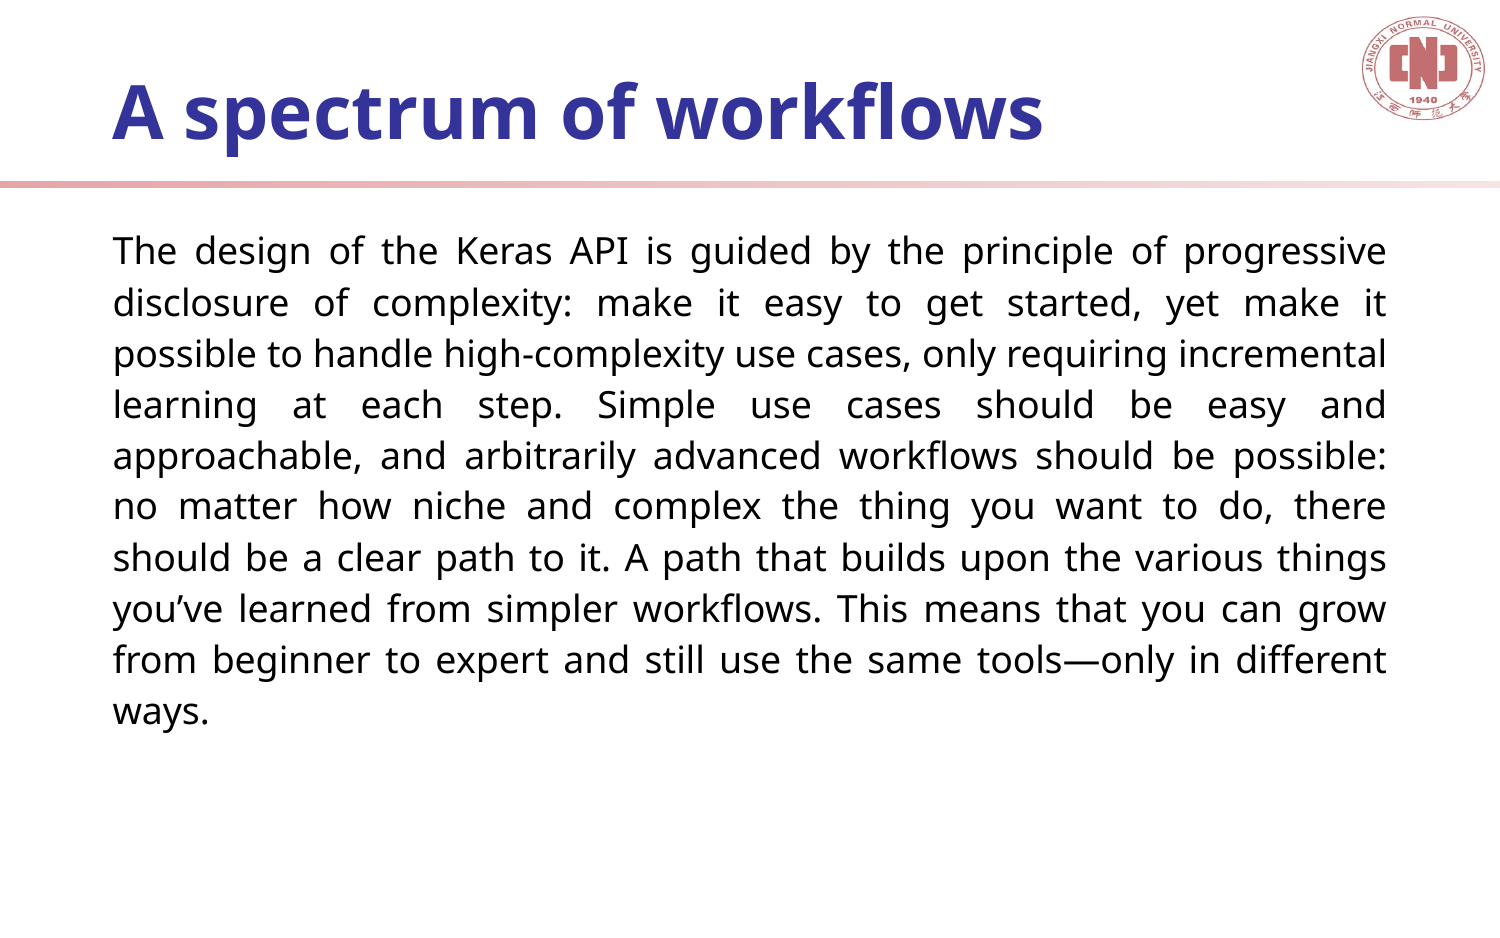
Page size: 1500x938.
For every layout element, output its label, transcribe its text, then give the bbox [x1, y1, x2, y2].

title A spectrum of workflows [112, 37, 1313, 162]
picture [1360, 15, 1486, 121]
list The design of the Keras API is guided by the principle of progressive disclosure of complexity: make it easy to get started, yet make it possible to handle high-complexity use cases, only requiring incremental learning at each step. Simple use cases should be easy and approachable, and arbitrarily advanced workflows should be possible: no matter how niche and complex the thing you want to do, there should be a clear path to it. A path that builds upon the various things you’ve learned from simpler workflows. This means that you can grow from beginner to expert and still use the same tools—only in different ways. [112, 225, 1388, 788]
